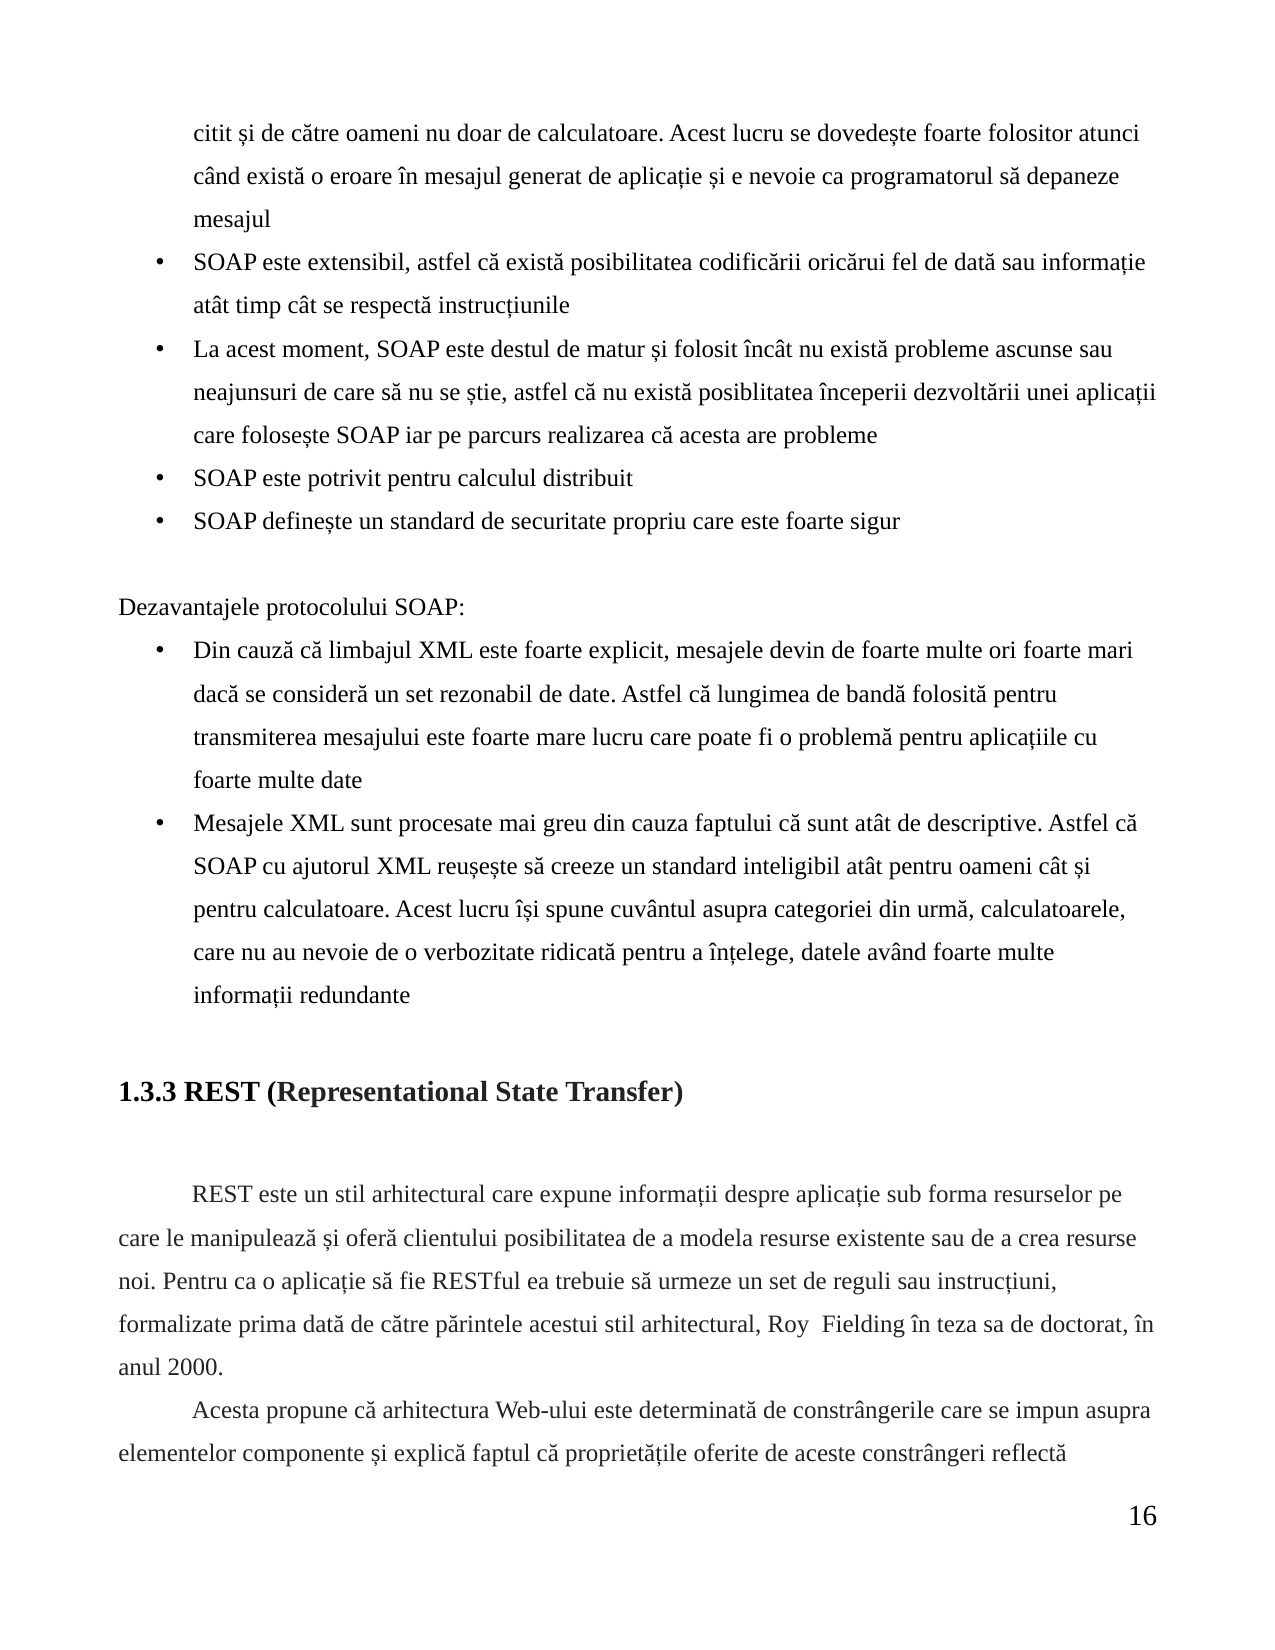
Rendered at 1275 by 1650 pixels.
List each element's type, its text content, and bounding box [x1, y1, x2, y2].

list SOAP definește un standard de securitate propriu care este foarte sigur [156, 506, 1157, 535]
text Dezavantajele protocolului SOAP: [118, 592, 1157, 621]
text Acesta propune că arhitectura Web-ului este determinată de constrângerile care se impun asupra elementelor componente și explică faptul că proprietățile oferite de aceste constrângeri reflectă [118, 1395, 1157, 1467]
list Din cauză că limbajul XML este foarte explicit, mesajele devin de foarte multe ori foarte mari dacă se consideră un set rezonabil de date. Astfel că lungimea de bandă folosită pentru transmiterea mesajului este foarte mare lucru care poate fi o problemă pentru aplicațiile cu foarte multe date [156, 636, 1157, 794]
list citit și de către oameni nu doar de calculatoare. Acest lucru se dovedește foarte folositor atunci când există o eroare în mesajul generat de aplicație și e nevoie ca programatorul să depaneze mesajul [156, 118, 1157, 233]
text 1.3.3 REST (Representational State Transfer) [118, 1074, 1157, 1108]
list Mesajele XML sunt procesate mai greu din cauza faptului că sunt atât de descriptive. Astfel că SOAP cu ajutorul XML reușește să creeze un standard inteligibil atât pentru oameni cât și pentru calculatoare. Acest lucru își spune cuvântul asupra categoriei din urmă, calculatoarele, care nu au nevoie de o verbozitate ridicată pentru a înțelege, datele având foarte multe informații redundante [156, 808, 1157, 1009]
list La acest moment, SOAP este destul de matur și folosit încât nu există probleme ascunse sau neajunsuri de care să nu se știe, astfel că nu există posiblitatea începerii dezvoltării unei aplicații care folosește SOAP iar pe parcurs realizarea că acesta are probleme [156, 334, 1157, 449]
text REST este un stil arhitectural care expune informații despre aplicație sub forma resurselor pe care le manipulează și oferă clientului posibilitatea de a modela resurse existente sau de a crea resurse noi. Pentru ca o aplicație să fie RESTful ea trebuie să urmeze un set de reguli sau instrucțiuni, formalizate prima dată de către părintele acestui stil arhitectural, Roy Fielding în teza sa de doctorat, în anul 2000. [118, 1175, 1157, 1381]
list SOAP este extensibil, astfel că există posibilitatea codificării oricărui fel de dată sau informație atât timp cât se respectă instrucțiunile [156, 247, 1157, 319]
list SOAP este potrivit pentru calculul distribuit [156, 463, 1157, 492]
